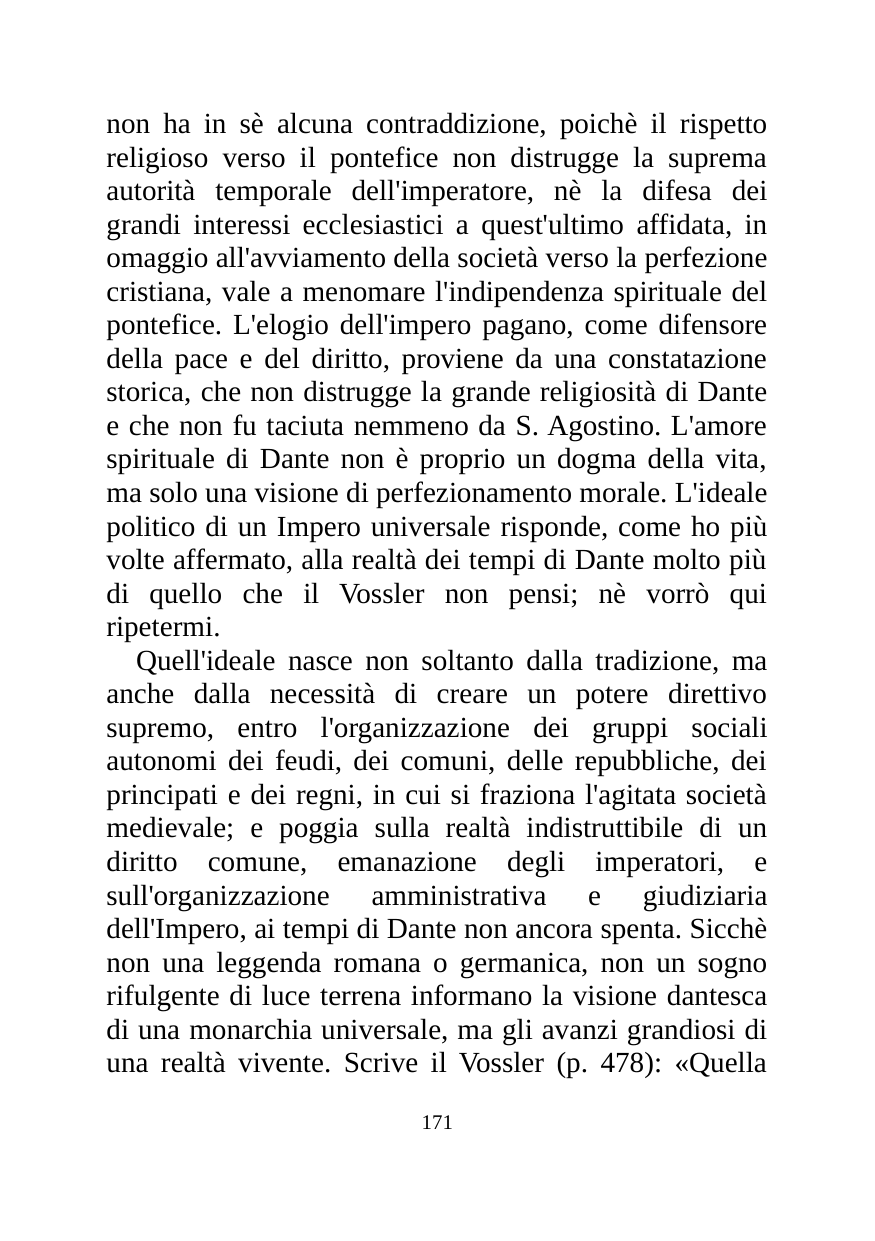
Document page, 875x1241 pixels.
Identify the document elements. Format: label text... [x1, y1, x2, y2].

text Quell'ideale nasce non soltanto dalla tradizione, ma anche dalla necessità di creare un potere direttivo supremo, entro l'organizzazione dei gruppi sociali autonomi dei feudi, dei comuni, delle repubbliche, dei principati e dei regni, in cui si fraziona l'agitata società medievale; e poggia sulla realtà indistruttibile di un diritto comune, emanazione degli imperatori, e sull'organizzazione amministrativa e giudiziaria dell'Impero, ai tempi di Dante non ancora spenta. Sicchè non una leggenda romana o germanica, non un sogno rifulgente di luce terrena informano la visione dantesca di una monarchia universale, ma gli avanzi grandiosi di una realtà vivente. Scrive il Vossler (p. 478): «Quella [106, 643, 768, 1079]
text non ha in sè alcuna contraddizione, poichè il rispetto religioso verso il pontefice non distrugge la suprema autorità temporale dell'imperatore, nè la difesa dei grandi interessi ecclesiastici a quest'ultimo affidata, in omaggio all'avviamento della società verso la perfezione cristiana, vale a menomare l'indipendenza spirituale del pontefice. L'elogio dell'impero pagano, come difensore della pace e del diritto, proviene da una constatazione storica, che non distrugge la grande religiosità di Dante e che non fu taciuta nemmeno da S. Agostino. L'amore spirituale di Dante non è proprio un dogma della vita, ma solo una visione di perfezionamento morale. L'ideale politico di un Impero universale risponde, come ho più volte affermato, alla realtà dei tempi di Dante molto più di quello che il Vossler non pensi; nè vorrò qui ripetermi. [106, 106, 768, 643]
